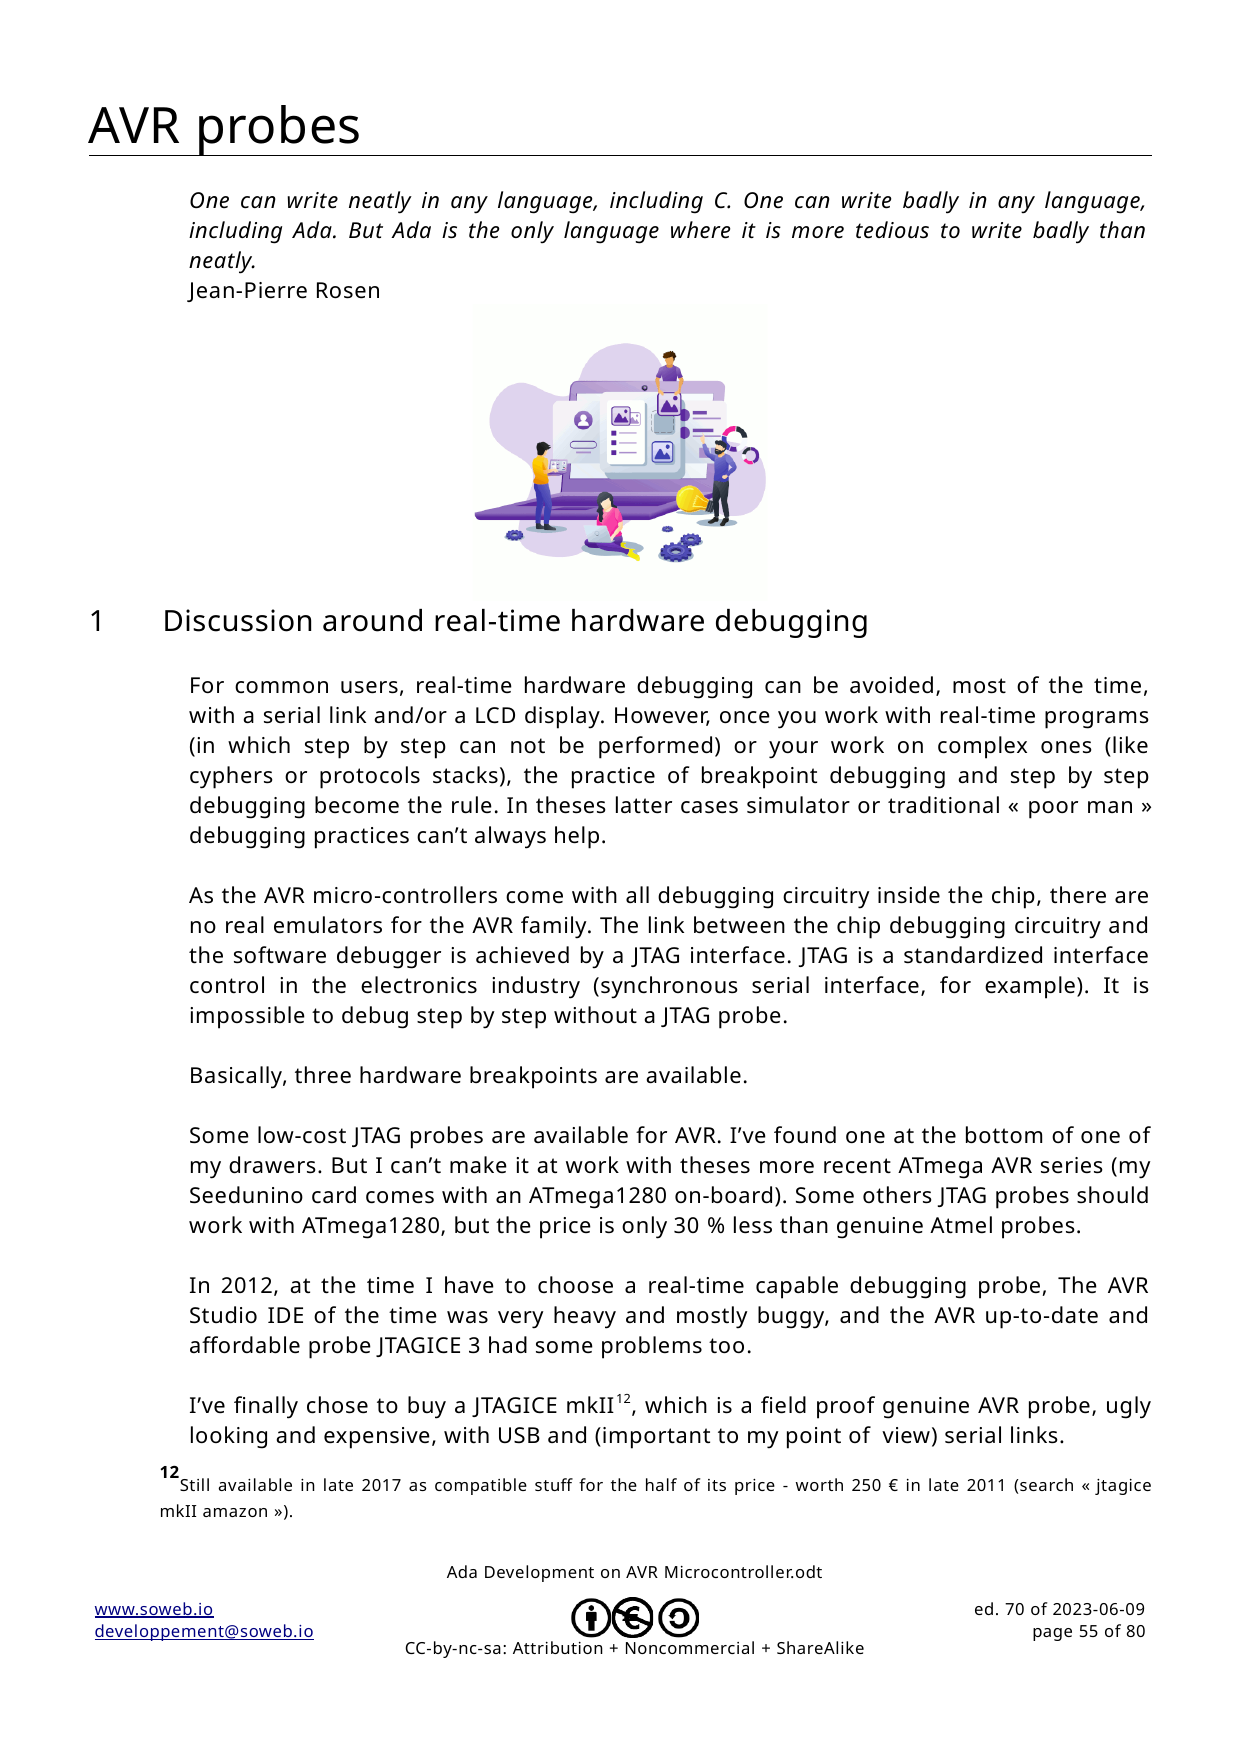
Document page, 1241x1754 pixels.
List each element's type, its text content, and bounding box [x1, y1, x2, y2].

text As the AVR micro-controllers come with all debugging circuitry inside the chip, there are no real emulators for the AVR family. The link between the chip debugging circuitry and the software debugger is achieved by a JTAG interface. JTAG is a standardized interface control in the electronics industry (synchronous serial interface, for example). It is impossible to debug step by step without a JTAG probe. [189, 879, 1152, 1029]
text Still available in late 2017 as compatible stuff for the half of its price - worth 250 € in late 2011 (search « jtagice mkII amazon »). [159, 1460, 1152, 1522]
text One can write neatly in any language, including C. One can write badly in any language, including Ada. But Ada is the only language where it is more tedious to write badly than neatly. [189, 185, 1152, 275]
text Some low-cost JTAG probes are available for AVR. I’ve found one at the bottom of one of my drawers. But I can’t make it at work with theses more recent ATmega AVR series (my Seedunino card comes with an ATmega1280 on-board). Some others JTAG probes should work with ATmega1280, but the price is only 30 % less than genuine Atmel probes. [189, 1119, 1152, 1239]
picture [472, 304, 768, 601]
subtitle AVR probes [88, 88, 1152, 155]
picture [570, 1597, 654, 1638]
text Jean-Pierre Rosen [189, 275, 1152, 305]
subtitle Discussion around real-time hardware debugging [88, 601, 1152, 639]
text Basically, three hardware breakpoints are available. [189, 1059, 1152, 1089]
text In 2012, at the time I have to choose a real-time capable debugging probe, The AVR Studio IDE of the time was very heavy and mostly buggy, and the AVR up-to-date and affordable probe JTAGICE 3 had some problems too. [189, 1269, 1152, 1359]
text I’ve finally chose to buy a JTAGICE mkII, which is a field proof genuine AVR probe, ugly looking and expensive, with USB and (important to my point of view) serial links. [189, 1389, 1152, 1449]
text For common users, real-time hardware debugging can be avoided, most of the time, with a serial link and/or a LCD display. However, once you work with real-time programs (in which step by step can not be performed) or your work on complex ones (like cyphers or protocols stacks), the practice of breakpoint debugging and step by step debugging become the rule. In theses latter cases simulator or traditional « poor man » debugging practices can’t always help. [189, 669, 1152, 849]
picture [657, 1597, 699, 1638]
